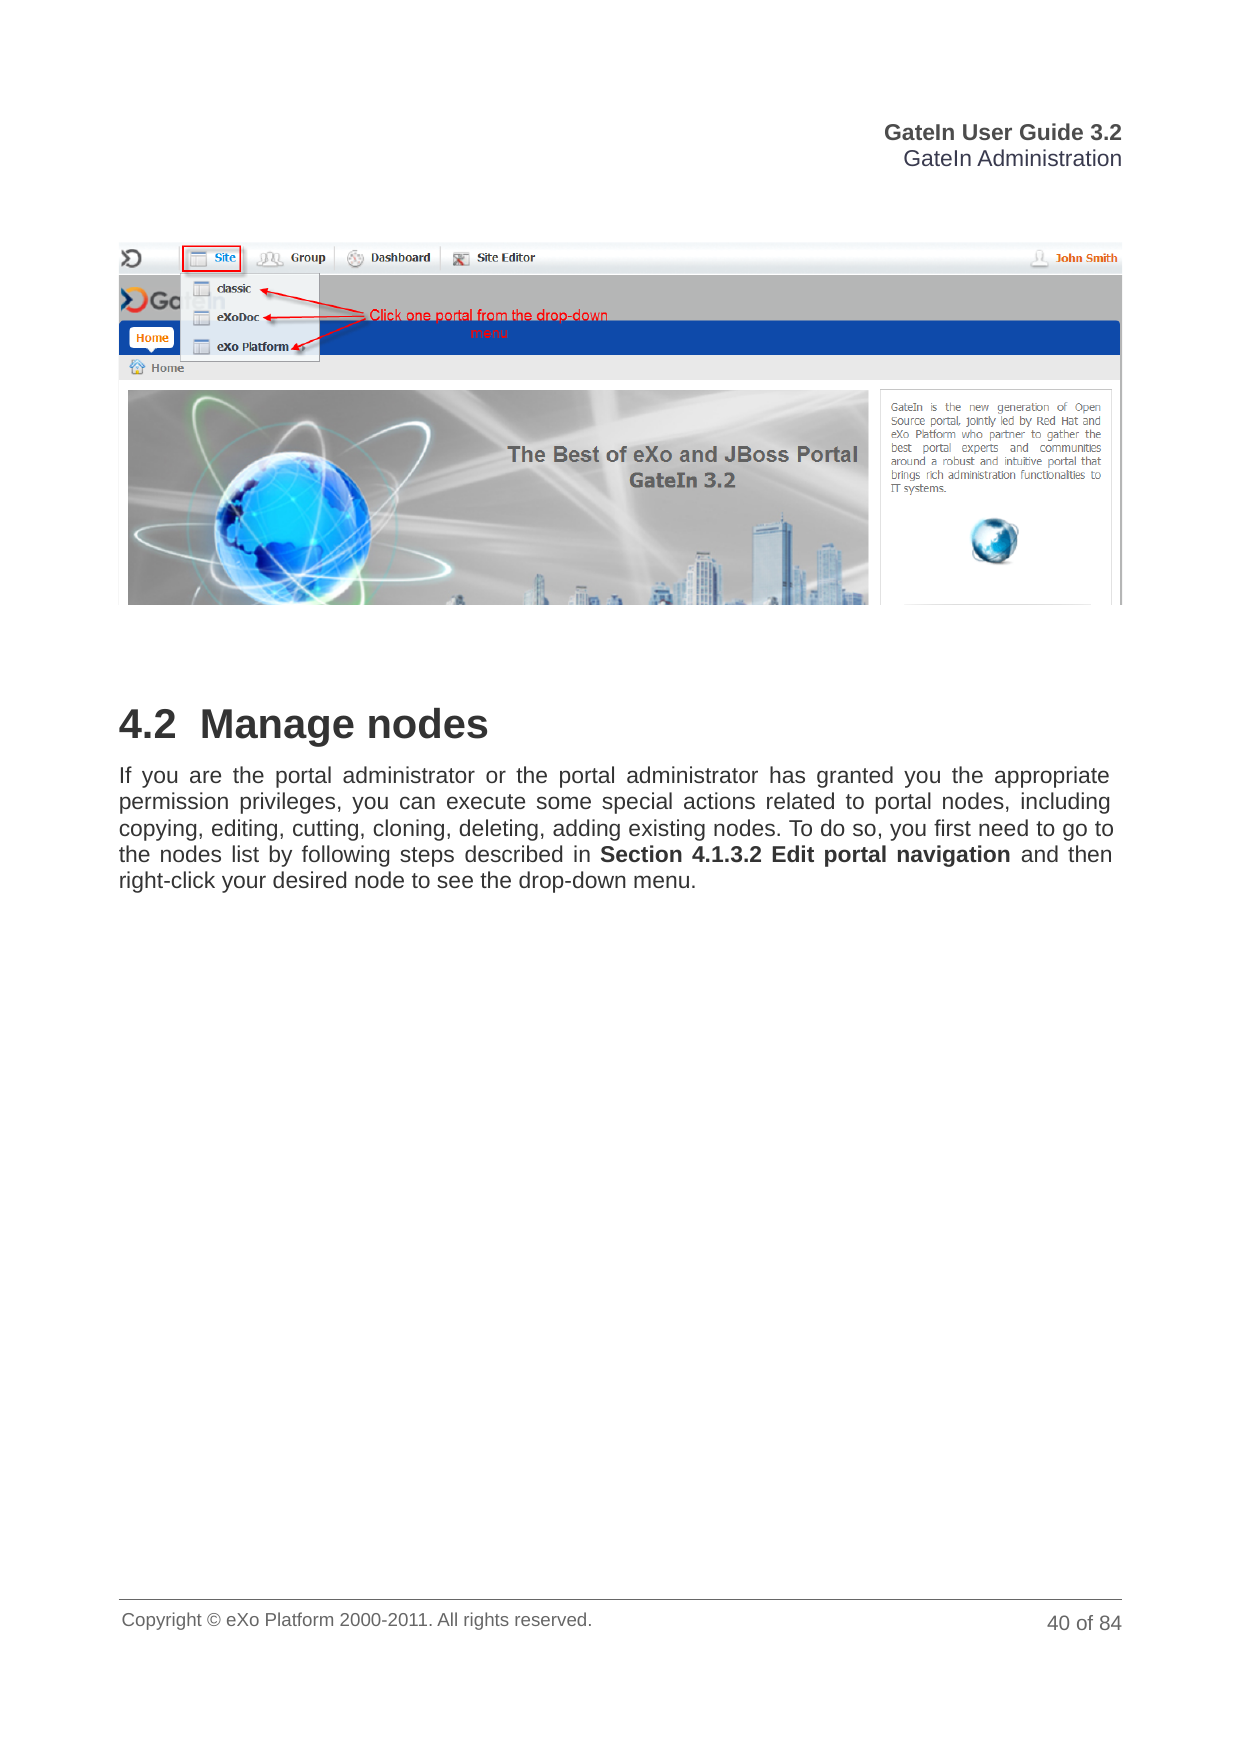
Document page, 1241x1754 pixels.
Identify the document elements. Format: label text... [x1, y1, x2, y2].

text If you are the portal administrator or the portal administrator has granted you the appropriate permission privileges, you can execute some special actions related to portal nodes, including copying, editing, cutting, cloning, deleting, adding existing nodes. To do so, you first need to go to the nodes list by following steps described in Section 4.1.3.2 Edit portal navigation and then right-click your desired node to see the drop-down menu. [45, 762, 1122, 894]
picture [118, 242, 1123, 605]
subtitle Manage nodes [118, 699, 1122, 747]
